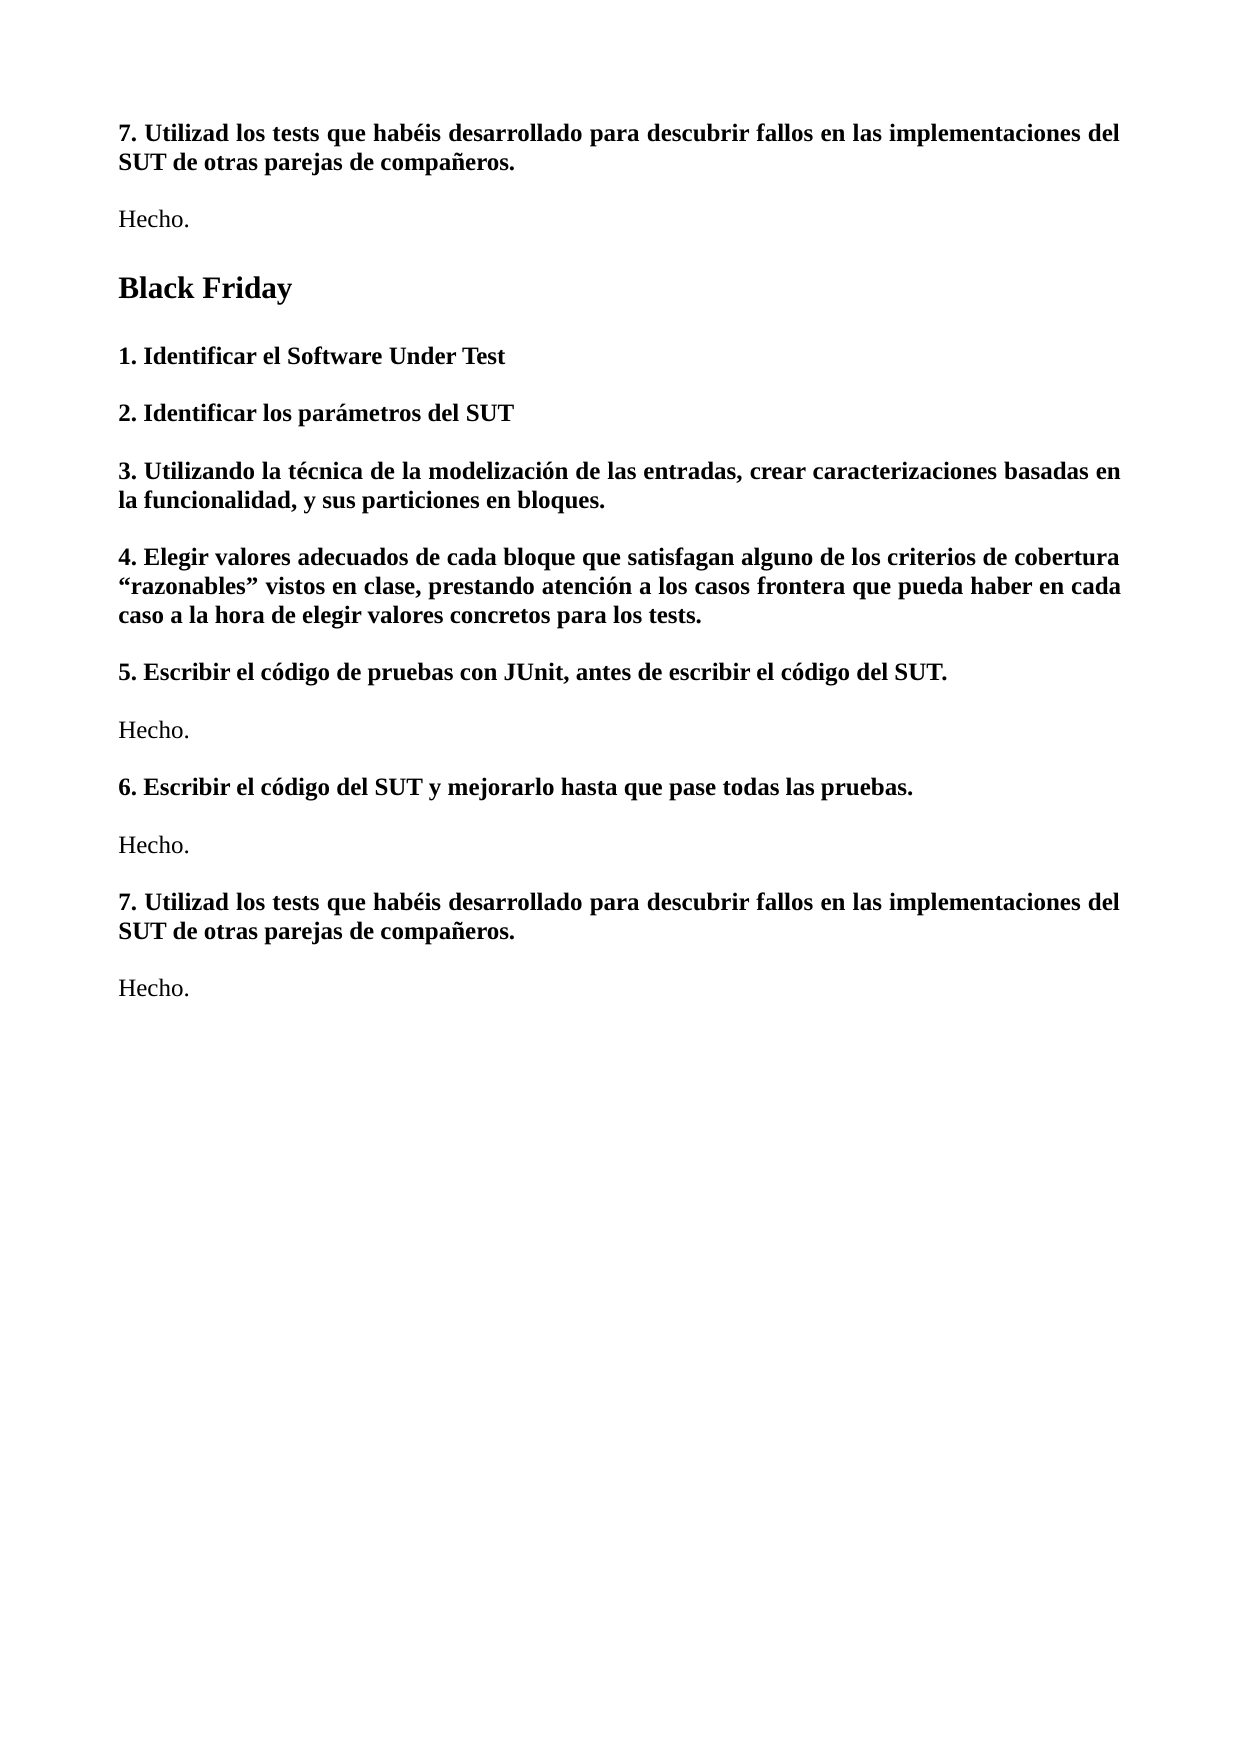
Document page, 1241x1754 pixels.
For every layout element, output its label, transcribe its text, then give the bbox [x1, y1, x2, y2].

text 7. Utilizad los tests que habéis desarrollado para descubrir fallos en las implementaciones del SUT de otras parejas de compañeros. [118, 118, 1122, 176]
text 6. Escribir el código del SUT y mejorarlo hasta que pase todas las pruebas. [118, 772, 1122, 801]
text Hecho. [118, 973, 1122, 1002]
text Hecho. [118, 715, 1122, 743]
text 2. Identificar los parámetros del SUT [118, 398, 1122, 427]
text 1. Identificar el Software Under Test [118, 341, 1122, 370]
text Hecho. [118, 830, 1122, 858]
text Hecho. [118, 204, 1122, 233]
text 7. Utilizad los tests que habéis desarrollado para descubrir fallos en las implementaciones del SUT de otras parejas de compañeros. [118, 887, 1122, 945]
text 3. Utilizando la técnica de la modelización de las entradas, crear caracterizaciones basadas en la funcionalidad, y sus particiones en bloques. [118, 456, 1122, 513]
text 5. Escribir el código de pruebas con JUnit, antes de escribir el código del SUT. [118, 657, 1122, 686]
text 4. Elegir valores adecuados de cada bloque que satisfagan alguno de los criterios de cobertura “razonables” vistos en clase, prestando atención a los casos frontera que pueda haber en cada caso a la hora de elegir valores concretos para los tests. [118, 542, 1122, 628]
text Black Friday [118, 269, 1122, 305]
